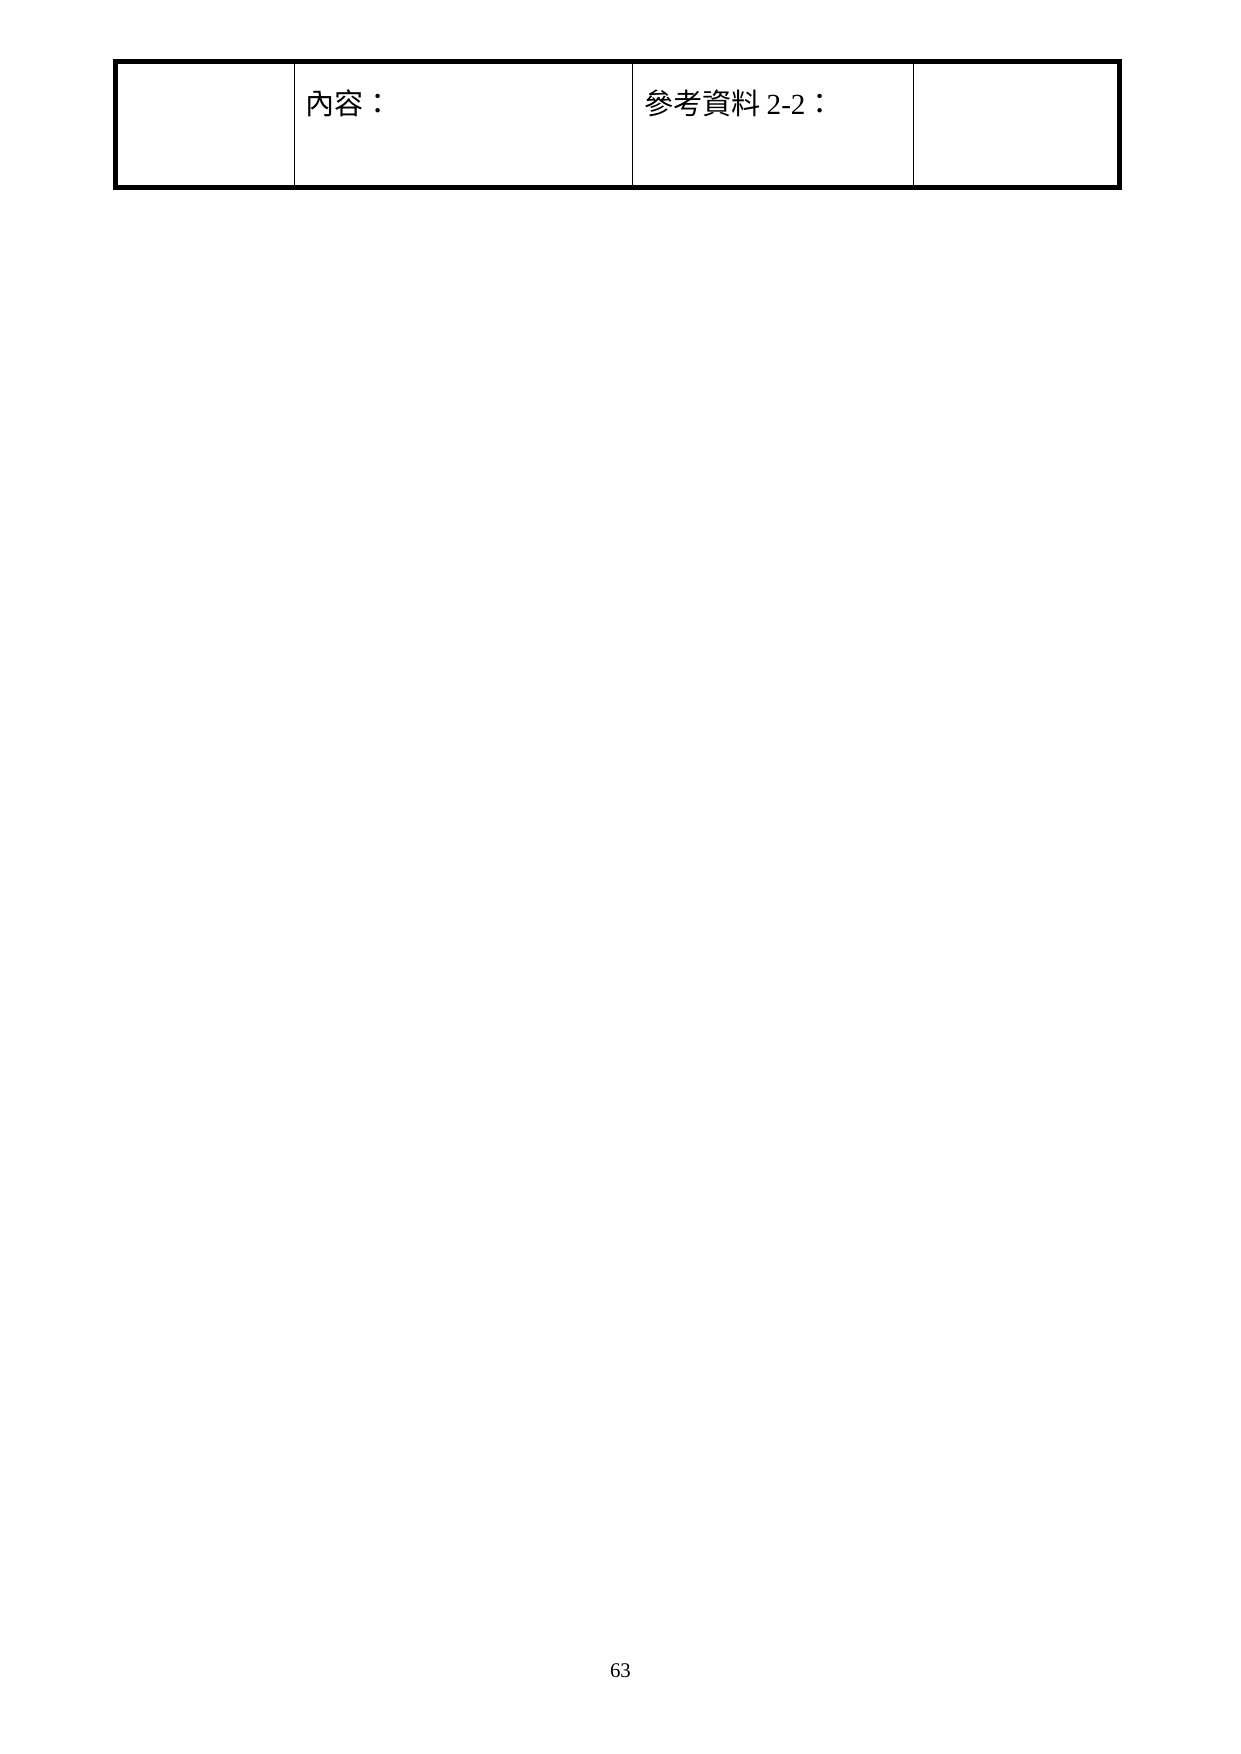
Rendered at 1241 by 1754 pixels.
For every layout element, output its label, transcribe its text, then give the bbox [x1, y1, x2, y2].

table_cell 內容： [295, 64, 632, 185]
table_cell 參考資料2-2： [633, 64, 913, 185]
table_cell [914, 64, 1117, 185]
table_cell [118, 64, 294, 185]
